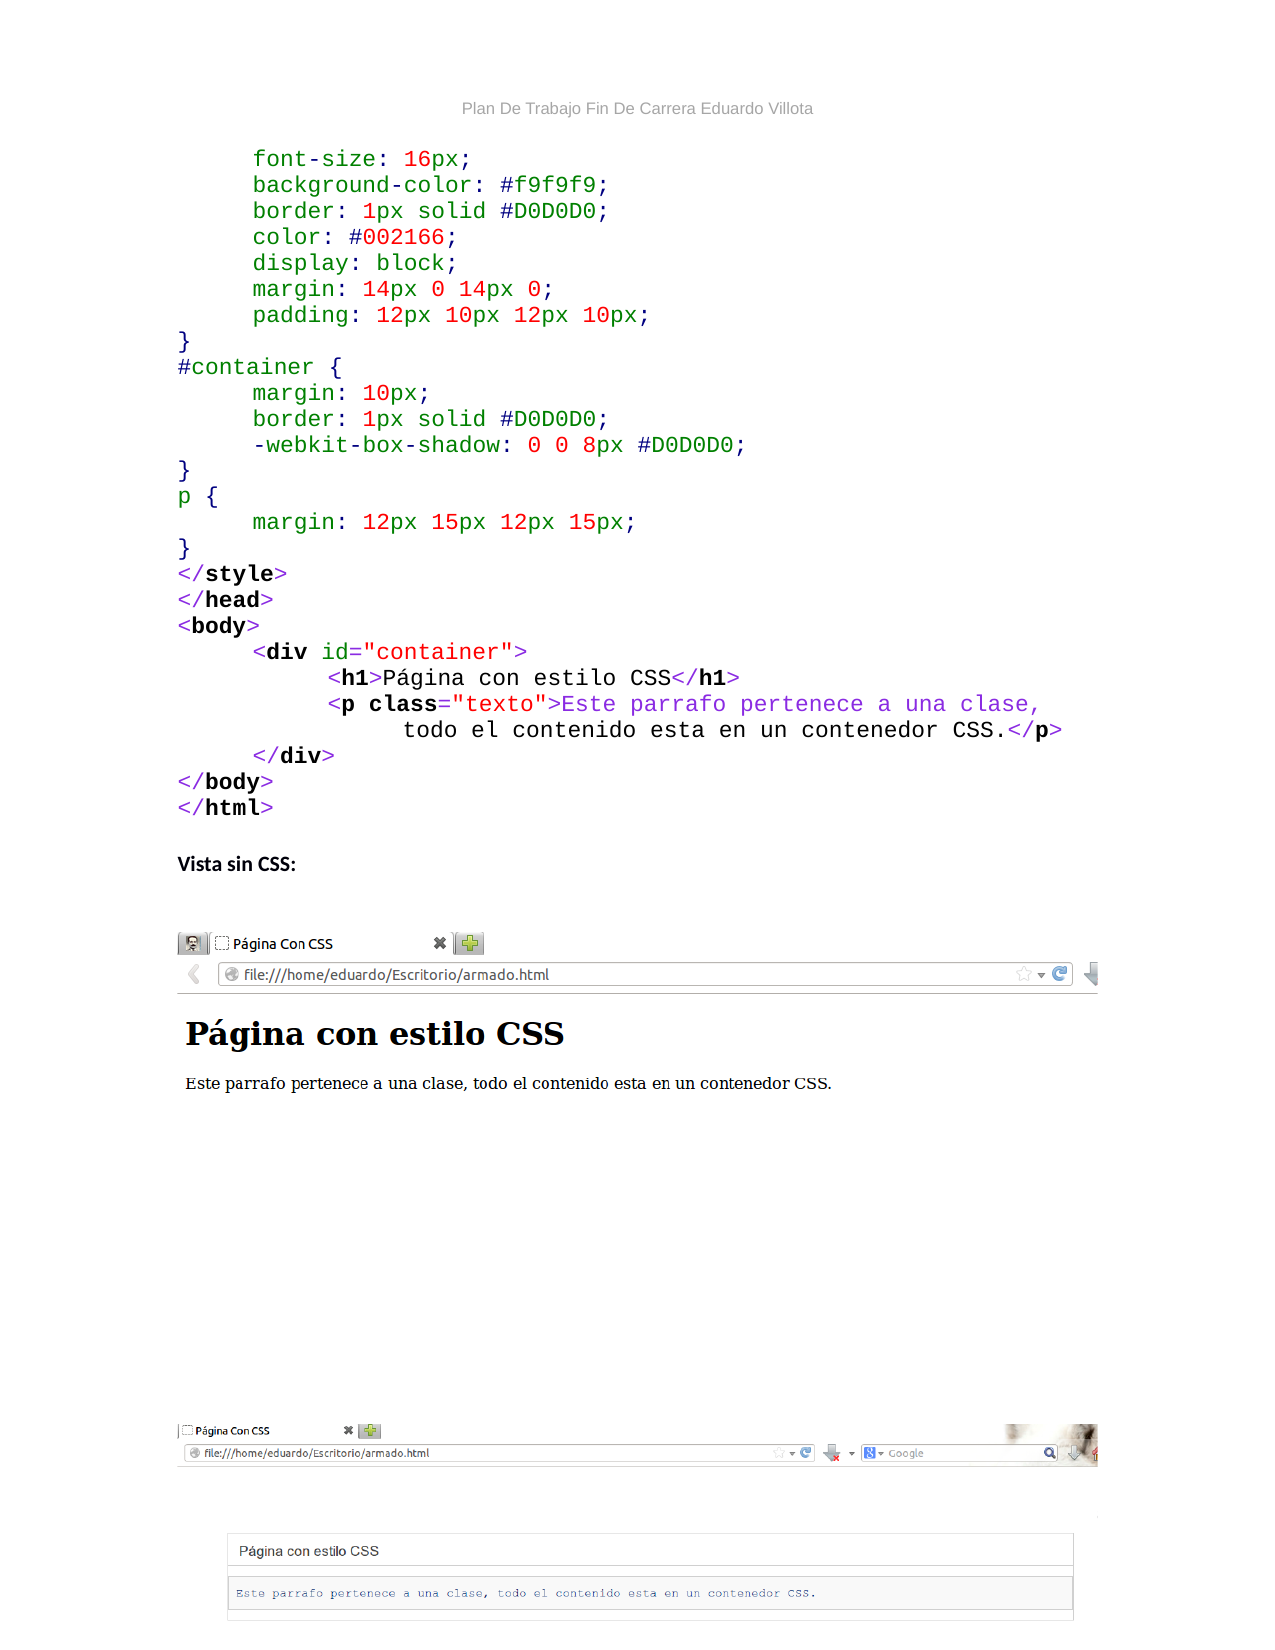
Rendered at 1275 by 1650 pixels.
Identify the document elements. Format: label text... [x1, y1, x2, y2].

text Vista sin CSS: [177, 850, 1098, 877]
text background-color: #f9f9f9; [177, 173, 1098, 199]
text color: #002166; [177, 225, 1098, 251]
text </head> [177, 588, 1098, 614]
text <h1>Página con estilo CSS</h1> [177, 666, 1098, 692]
text <body> [177, 614, 1098, 640]
text </html> [177, 796, 1098, 822]
picture [177, 1424, 1098, 1650]
text } [177, 329, 1098, 355]
text margin: 10px; [177, 381, 1098, 407]
picture [177, 932, 1098, 1225]
text display: block; [177, 251, 1098, 277]
text p { [177, 485, 1098, 511]
text </style> [177, 563, 1098, 588]
text margin: 12px 15px 12px 15px; [177, 511, 1098, 537]
text border: 1px solid #D0D0D0; [177, 407, 1098, 433]
text } [177, 459, 1098, 485]
text border: 1px solid #D0D0D0; [177, 199, 1098, 225]
text </body> [177, 770, 1098, 796]
text <div id="container"> [177, 640, 1098, 666]
text margin: 14px 0 14px 0; [177, 277, 1098, 303]
text font-size: 16px; [177, 148, 1098, 173]
text todo el contenido esta en un contenedor CSS.</p> </div> [177, 718, 1098, 770]
text } [177, 537, 1098, 563]
text #container { [177, 355, 1098, 381]
text padding: 12px 10px 12px 10px; [177, 303, 1098, 329]
text -webkit-box-shadow: 0 0 8px #D0D0D0; [177, 433, 1098, 459]
text <p class="texto">Este parrafo pertenece a una clase, [177, 692, 1098, 718]
